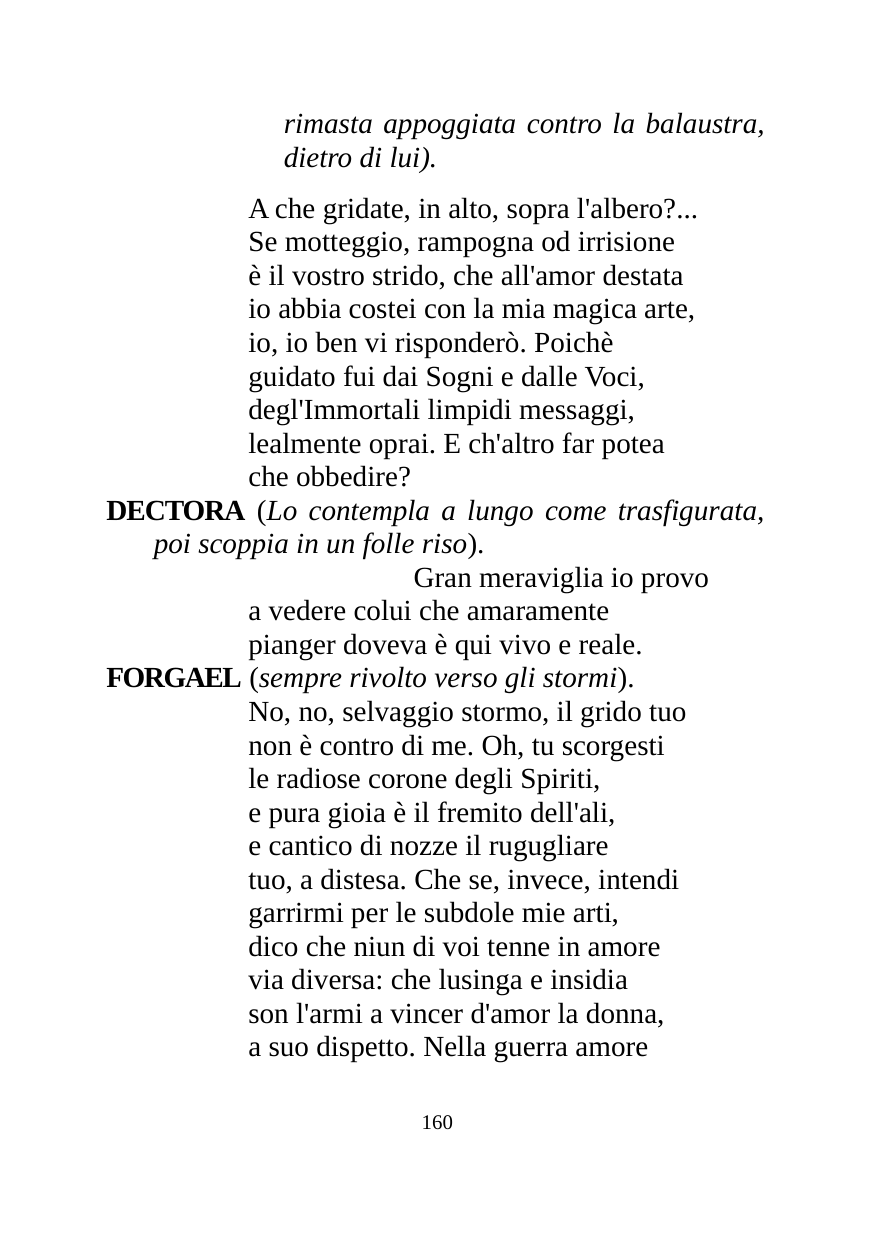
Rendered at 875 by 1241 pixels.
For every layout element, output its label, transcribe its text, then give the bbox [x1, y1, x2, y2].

text A che gridate, in alto, sopra l'albero?... Se motteggio, rampogna od irrisione è il vostro strido, che all'amor destata io abbia costei con la mia magica arte, io, io ben vi risponderò. Poichè guidato fui dai Sogni e dalle Voci, degl'Immortali limpidi messaggi, lealmente oprai. E ch'altro far potea che obbedire? [248, 191, 768, 493]
text rimasta appoggiata contro la balaustra, dietro di lui). [283, 106, 768, 173]
text FORGAEL (sempre rivolto verso gli stormi). No, no, selvaggio stormo, il grido tuo non è contro di me. Oh, tu scorgesti le radiose corone degli Spiriti, e pura gioia è il fremito dell'ali, e cantico di nozze il rugugliare tuo, a distesa. Che se, invece, intendi garrirmi per le subdole mie arti, dico che niun di voi tenne in amore via diversa: che lusinga e insidia son l'armi a vincer d'amor la donna, a suo dispetto. Nella guerra amore [106, 661, 768, 1063]
text DECTORA (Lo contempla a lungo come trasfigurata, poi scoppia in un folle riso). [106, 493, 768, 560]
text Gran meraviglia io provo a vedere colui che amaramente pianger doveva è qui vivo e reale. [248, 560, 768, 661]
